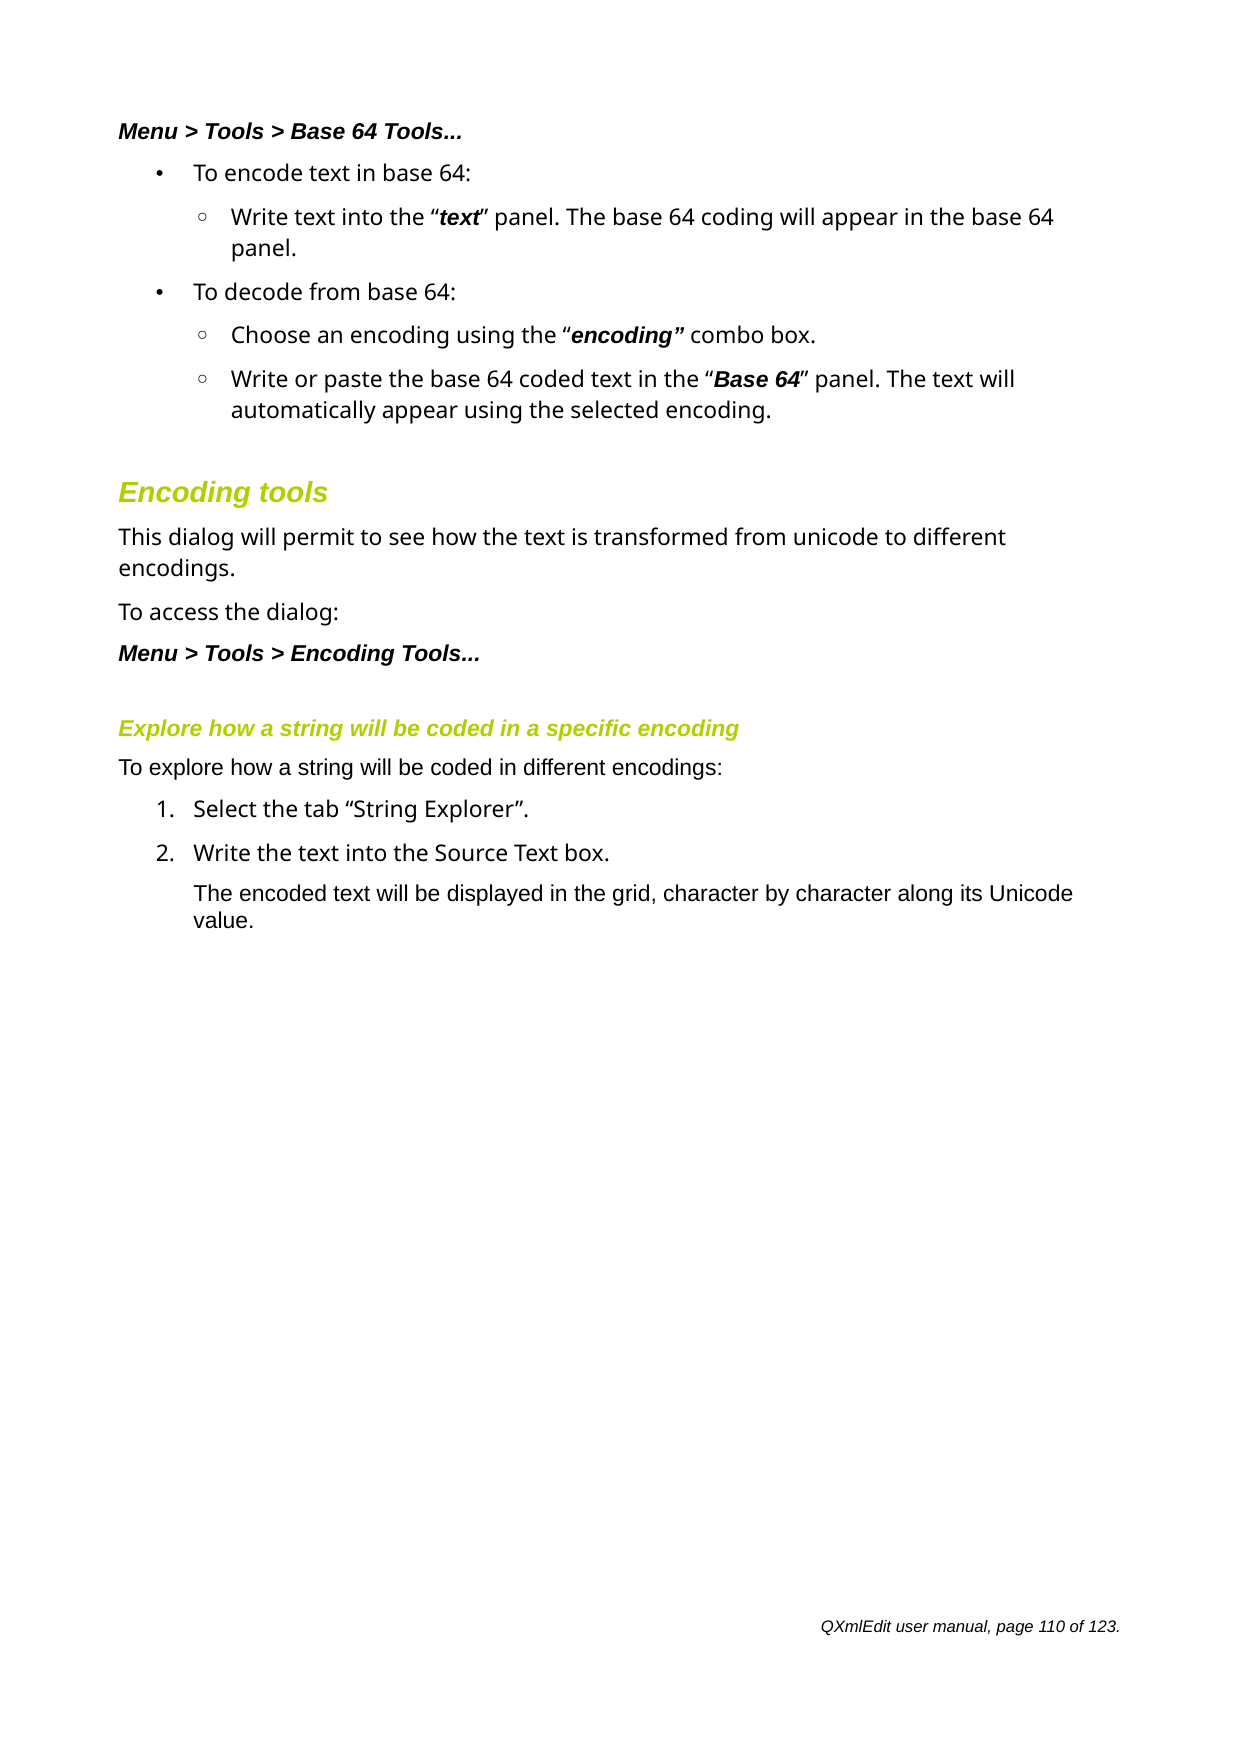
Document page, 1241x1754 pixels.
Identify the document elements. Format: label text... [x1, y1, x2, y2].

list The encoded text will be displayed in the grid, character by character along its Unicode value. [156, 880, 1122, 933]
list Write the text into the Source Text box. [156, 836, 1122, 868]
subtitle Explore how a string will be coded in a specific encoding [118, 715, 1122, 741]
text Menu > Tools > Base 64 Tools... [118, 118, 1122, 144]
text To explore how a string will be coded in different encodings: [118, 754, 1122, 780]
subtitle Encoding tools [118, 475, 1122, 508]
list Select the tab “String Explorer”. [156, 793, 1122, 824]
text To access the dialog: [118, 596, 1122, 627]
list Write or paste the base 64 coded text in the “Base 64” panel. The text will automatically appear using the selected encoding. [193, 363, 1122, 426]
list To decode from base 64: [156, 276, 1122, 307]
text Menu > Tools > Encoding Tools... [118, 639, 1122, 666]
list To encode text in base 64: [156, 157, 1122, 188]
list Choose an encoding using the “encoding” combo box. [193, 319, 1122, 351]
list Write text into the “text” panel. The base 64 coding will appear in the base 64 panel. [193, 201, 1122, 263]
text This dialog will permit to see how the text is transformed from unicode to different encodings. [118, 521, 1122, 583]
